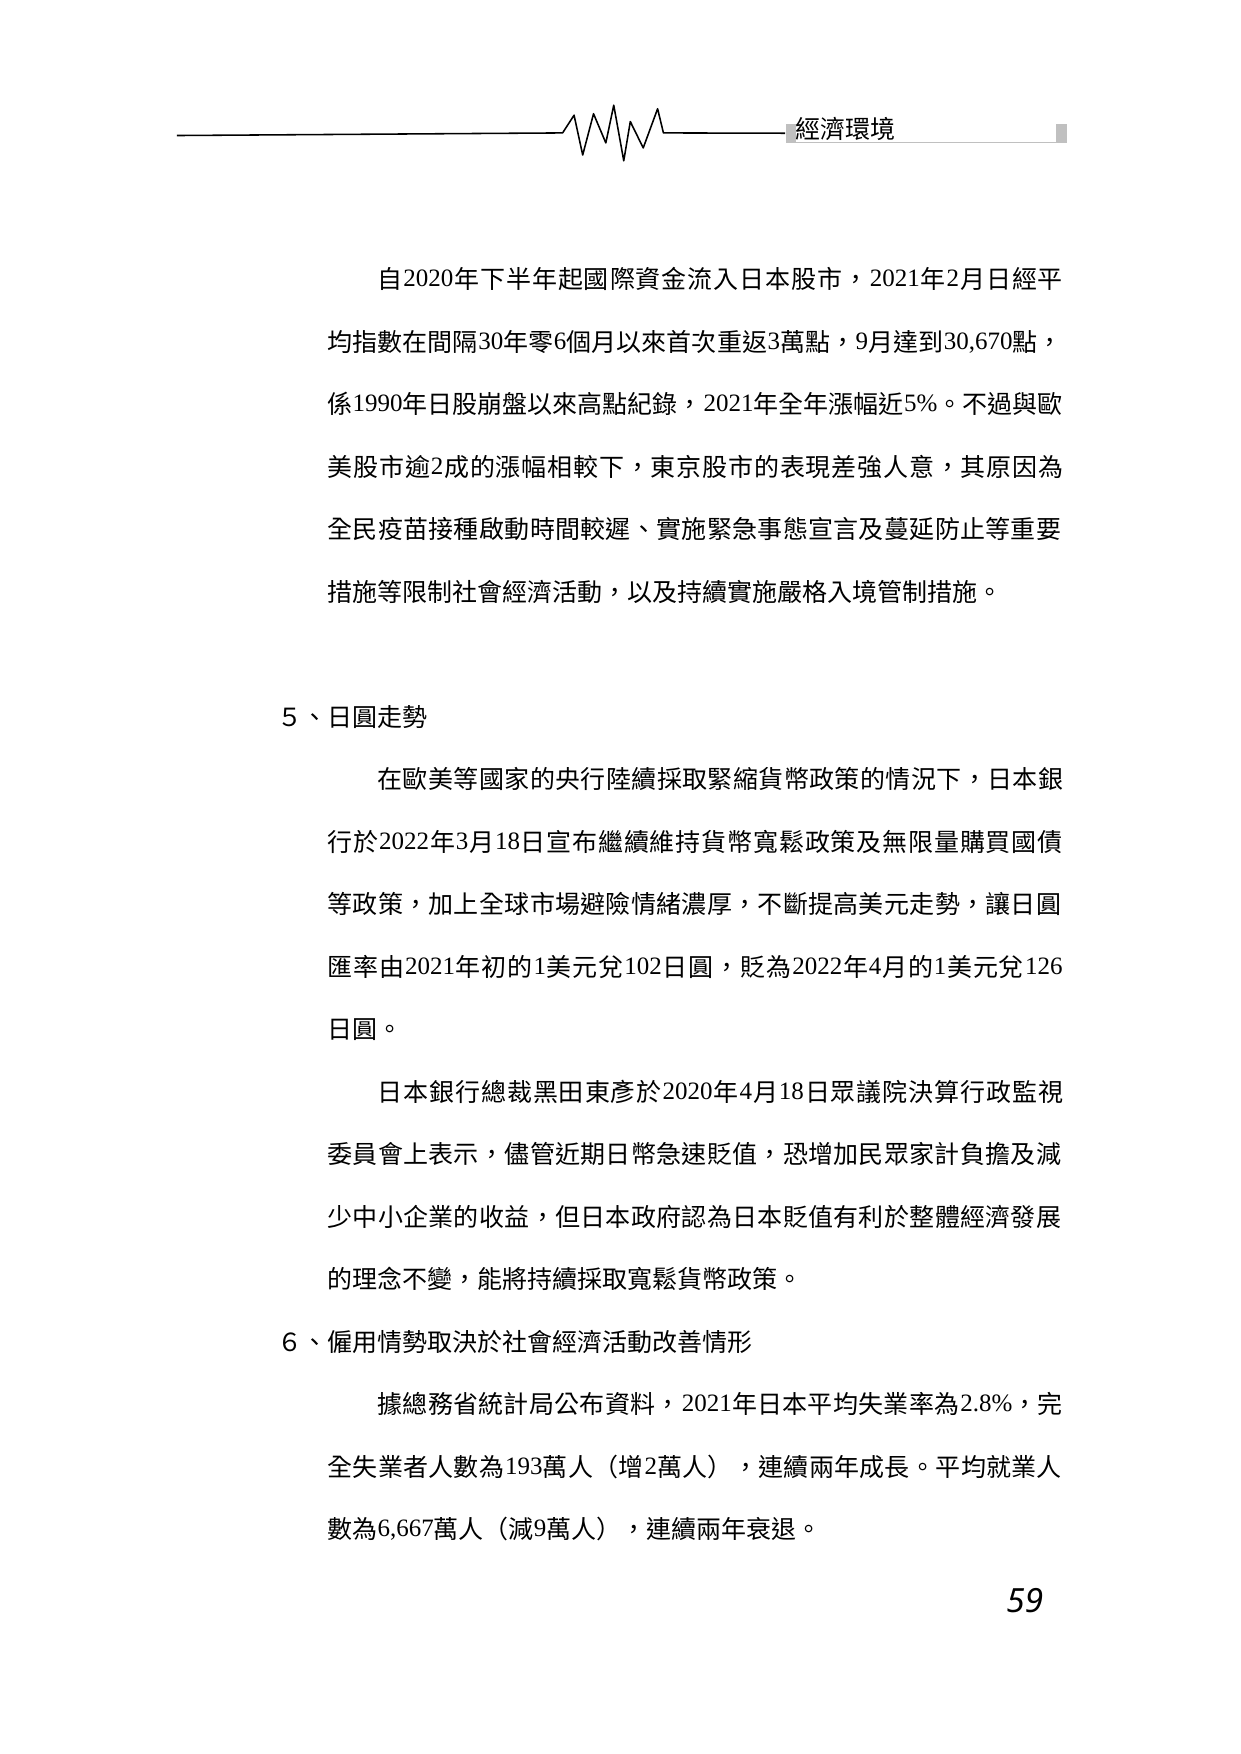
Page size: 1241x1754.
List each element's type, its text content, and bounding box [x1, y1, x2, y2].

text ６、僱用情勢取決於社會經濟活動改善情形 [277, 1299, 1063, 1361]
text 日本銀行總裁黑田東彥於2020年4月18日眾議院決算行政監視委員會上表示，儘管近期日幣急速貶值，恐增加民眾家計負擔及減少中小企業的收益，但日本政府認為日本貶值有利於整體經濟發展的理念不變，能將持續採取寬鬆貨幣政策。 [327, 1049, 1063, 1299]
text ５、日圓走勢 [277, 674, 1063, 736]
text 在歐美等國家的央行陸續採取緊縮貨幣政策的情況下，日本銀行於2022年3月18日宣布繼續維持貨幣寬鬆政策及無限量購買國債等政策，加上全球市場避險情緒濃厚，不斷提高美元走勢，讓日圓匯率由2021年初的1美元兌102日圓，貶為2022年4月的1美元兌126日圓。 [327, 736, 1063, 1049]
text 據總務省統計局公布資料，2021年日本平均失業率為2.8%，完全失業者人數為193萬人（增2萬人），連續兩年成長。平均就業人數為6,667萬人（減9萬人），連續兩年衰退。 [327, 1361, 1063, 1549]
text 自2020年下半年起國際資金流入日本股市，2021年2月日經平均指數在間隔30年零6個月以來首次重返3萬點，9月達到30,670點，係1990年日股崩盤以來高點紀錄，2021年全年漲幅近5%。不過與歐美股市逾2成的漲幅相較下，東京股市的表現差強人意，其原因為全民疫苗接種啟動時間較遲、實施緊急事態宣言及蔓延防止等重要措施等限制社會經濟活動，以及持續實施嚴格入境管制措施。 [327, 236, 1063, 611]
